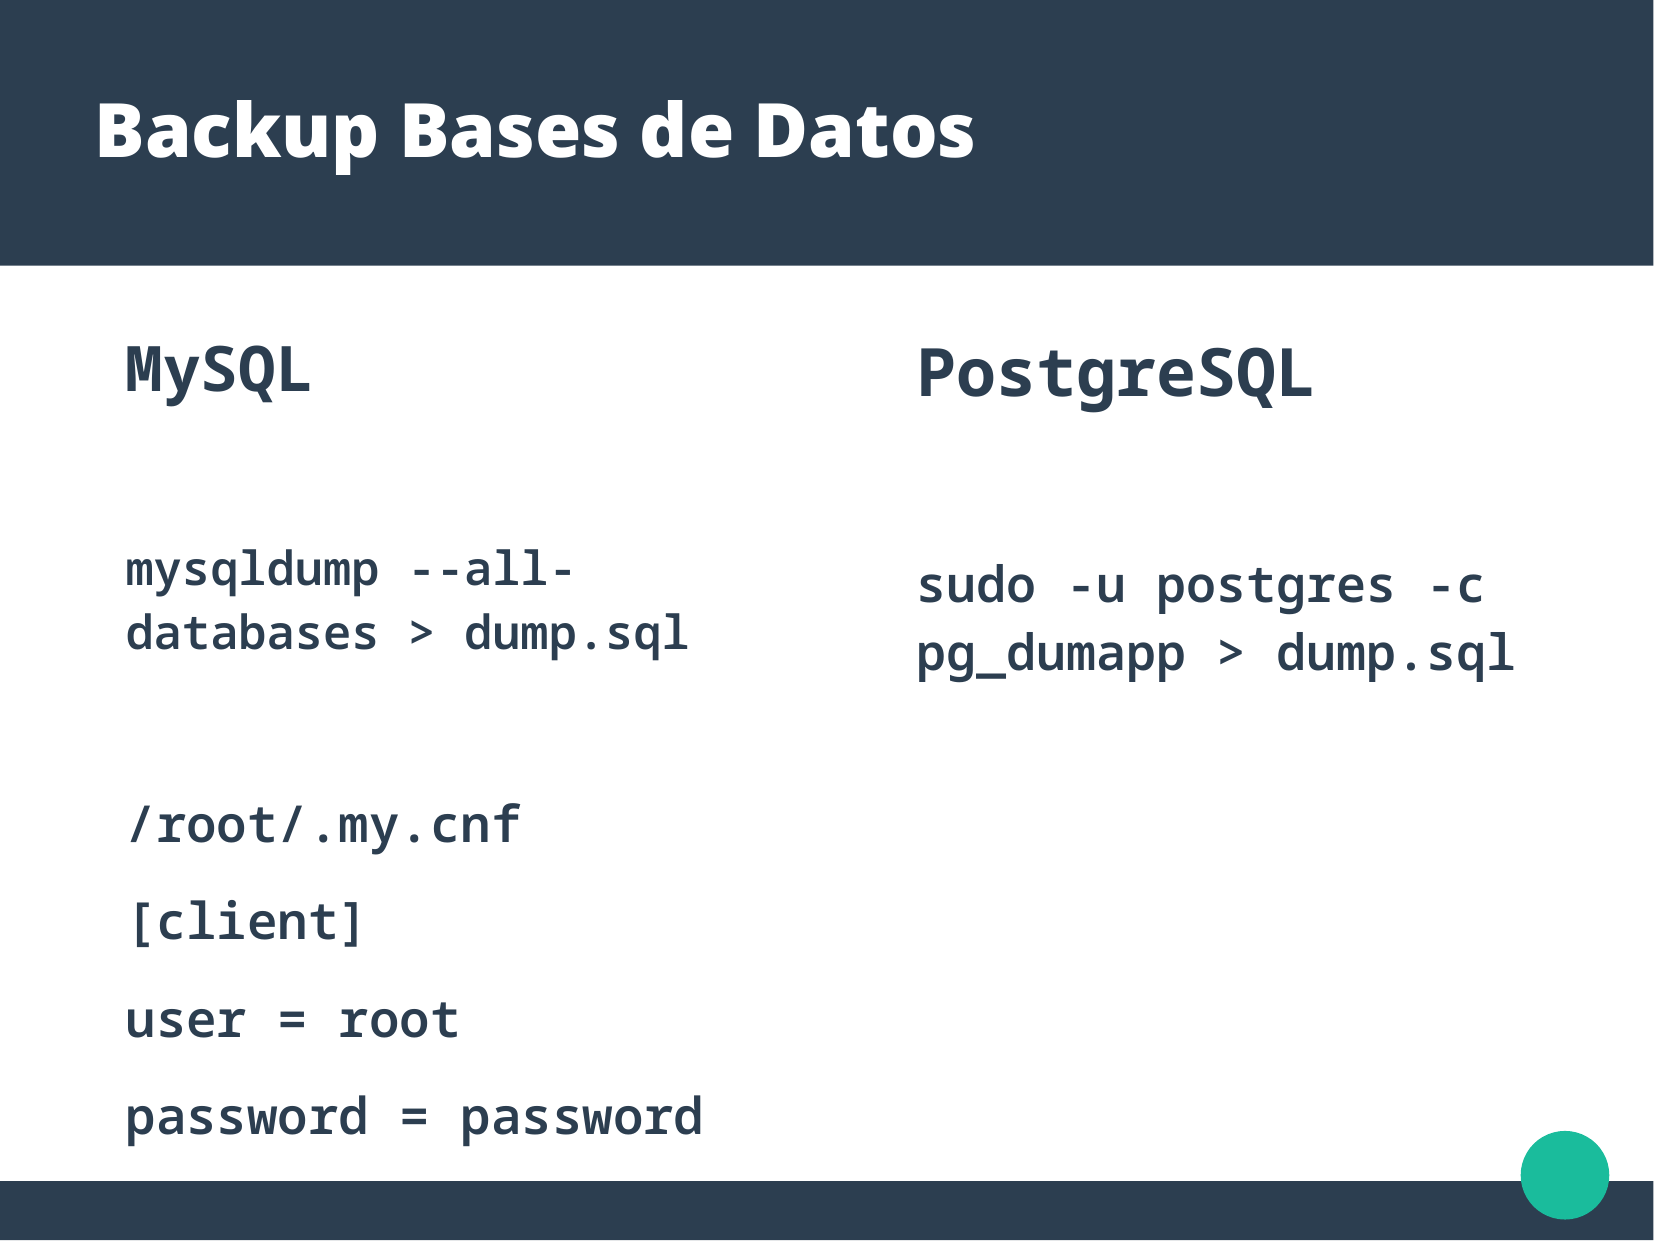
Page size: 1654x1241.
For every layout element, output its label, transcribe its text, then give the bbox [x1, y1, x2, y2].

list PostgreSQL sudo -u postgres -c pg_dumapp > dump.sql [845, 324, 1596, 1152]
title Backup Bases de Datos [59, 49, 1595, 207]
list MySQL mysqldump --all-databases > dump.sql /root/.my.cnf [client] user = root password = password [59, 324, 809, 1152]
